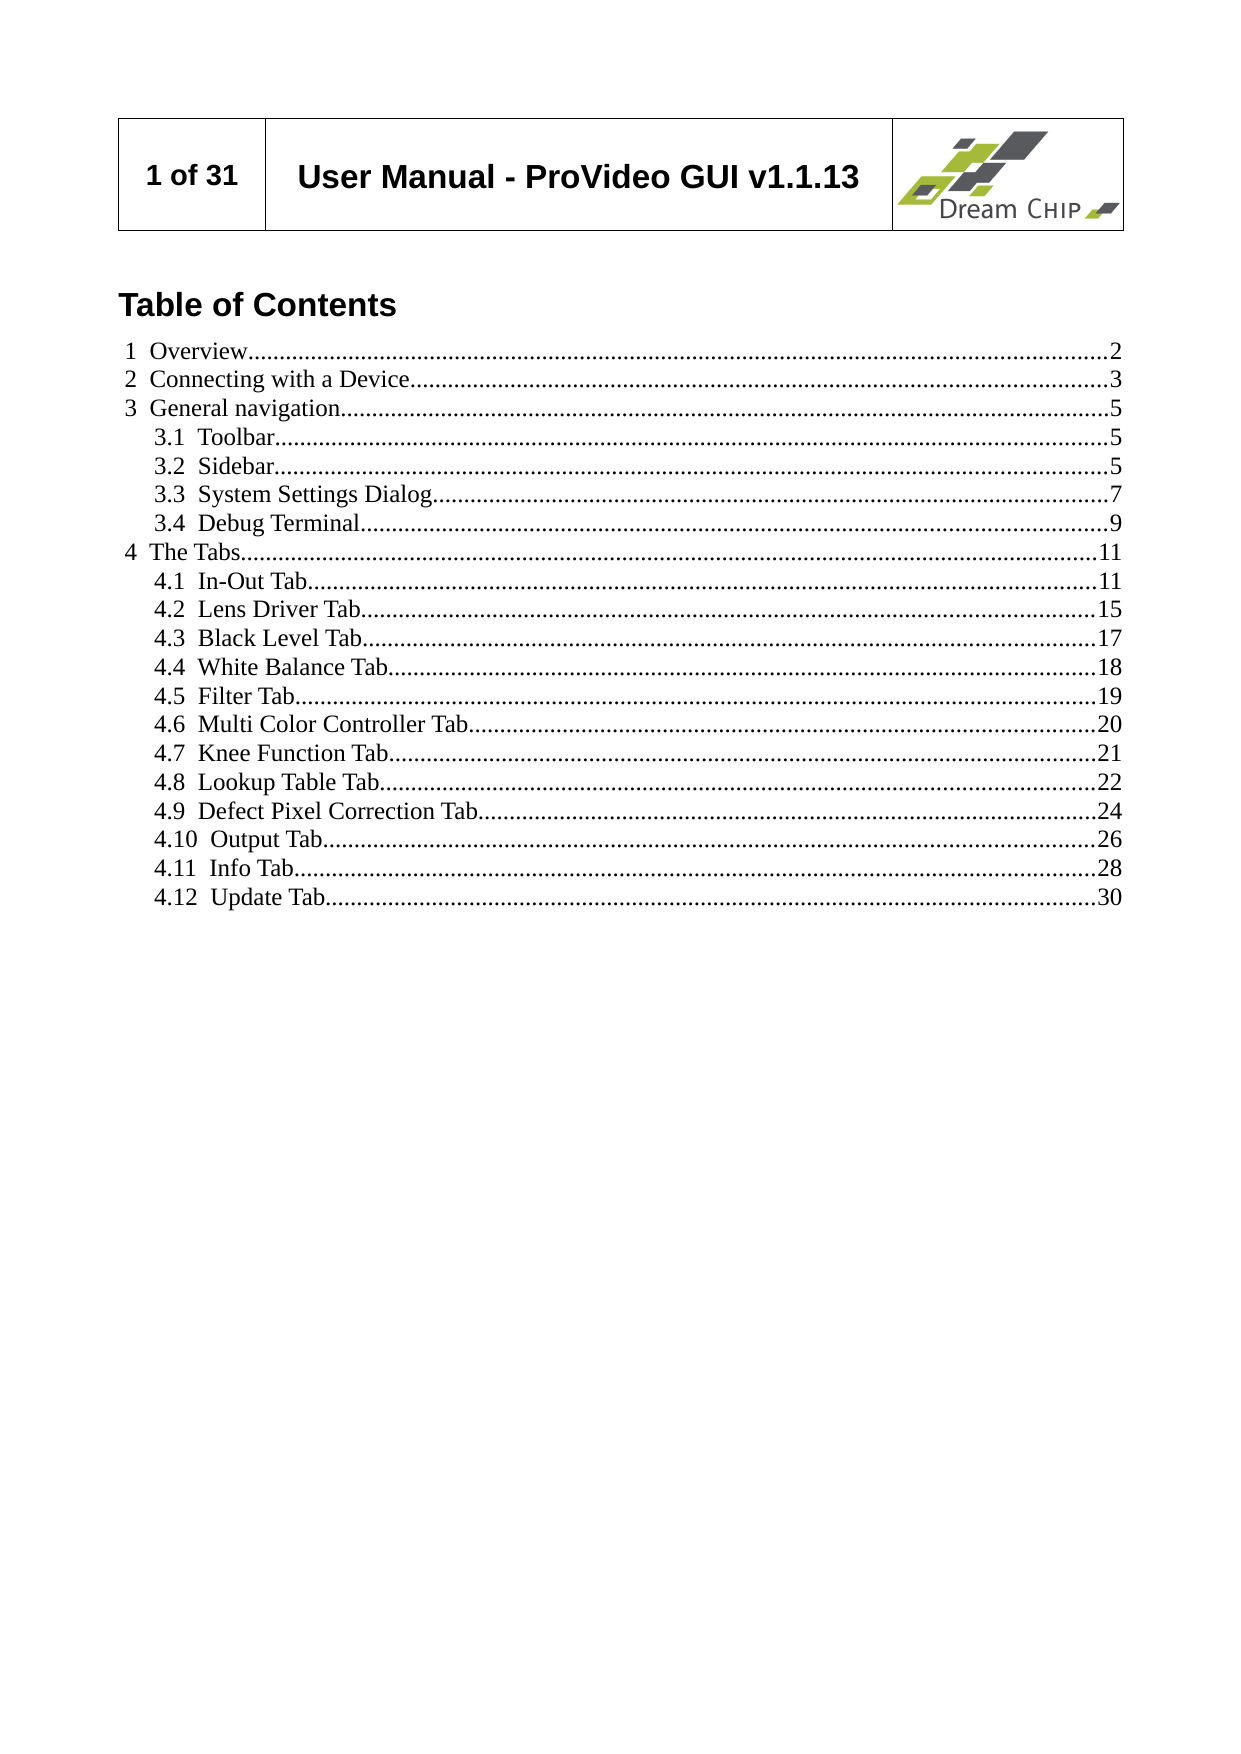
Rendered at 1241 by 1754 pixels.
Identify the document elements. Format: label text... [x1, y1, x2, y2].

text 4.10 Output Tab 26 [148, 824, 1122, 853]
text 3.1 Toolbar 5 [148, 422, 1122, 451]
text 4.6 Multi Color Controller Tab 20 [148, 709, 1122, 738]
text 4.7 Knee Function Tab 21 [148, 738, 1122, 767]
text 3.2 Sidebar 5 [148, 451, 1122, 479]
text 3 General navigation 5 [118, 393, 1122, 422]
text 2 Connecting with a Device 3 [118, 364, 1122, 393]
subtitle Table of Contents [118, 285, 1122, 323]
text 4.1 In-Out Tab 11 [148, 566, 1122, 594]
text 3.3 System Settings Dialog 7 [148, 479, 1122, 508]
text 4.9 Defect Pixel Correction Tab 24 [148, 796, 1122, 824]
text 3.4 Debug Terminal 9 [148, 508, 1122, 537]
text 4.8 Lookup Table Tab 22 [148, 767, 1122, 796]
text 4 The Tabs 11 [118, 537, 1122, 566]
text 4.12 Update Tab 30 [148, 882, 1122, 911]
text 4.3 Black Level Tab 17 [148, 623, 1122, 652]
text 4.11 Info Tab 28 [148, 853, 1122, 882]
text 4.5 Filter Tab 19 [148, 681, 1122, 709]
text 1 Overview 2 [118, 336, 1122, 364]
picture [897, 130, 1120, 220]
text 4.2 Lens Driver Tab 15 [148, 594, 1122, 623]
text 4.4 White Balance Tab 18 [148, 652, 1122, 681]
